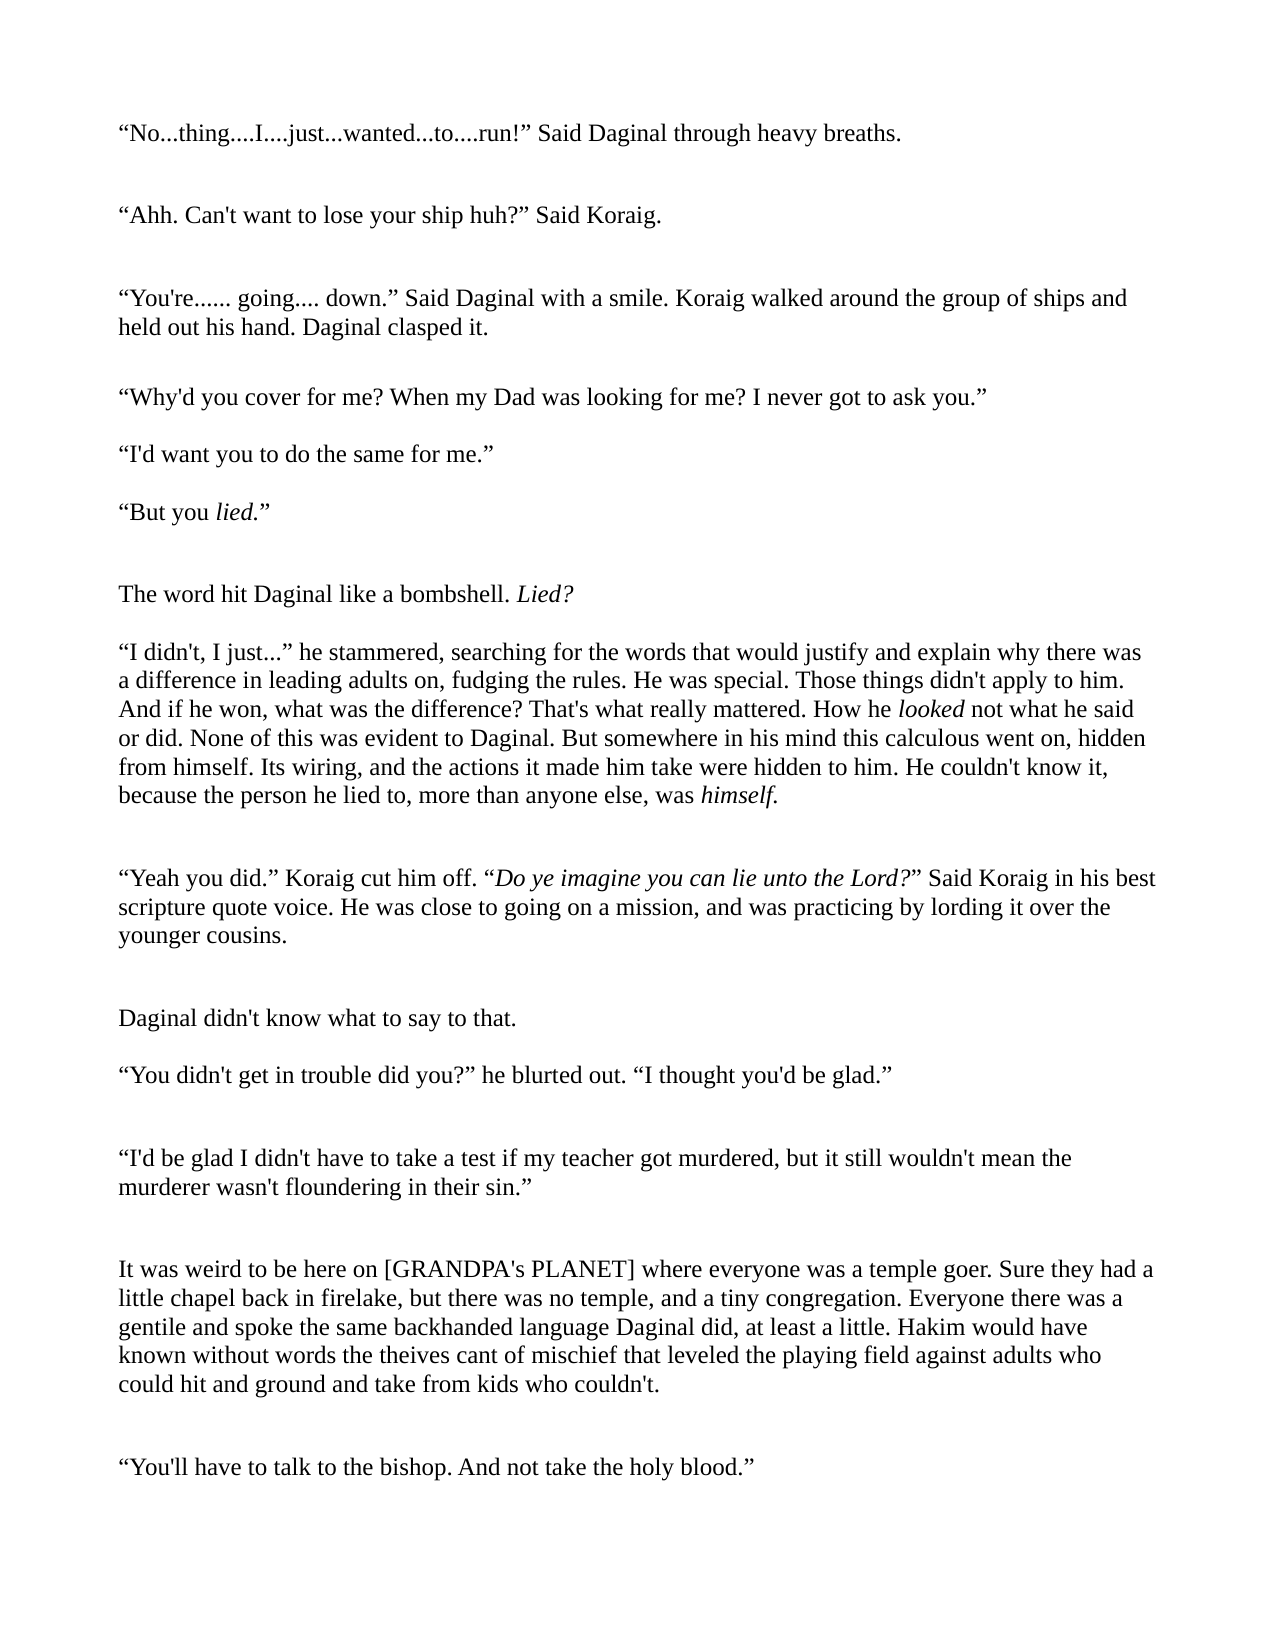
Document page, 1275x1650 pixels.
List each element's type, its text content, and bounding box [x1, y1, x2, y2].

text “Why'd you cover for me? When my Dad was looking for me? I never got to ask you.” “I'd want you to do the same for me.” “But you lied.” [118, 353, 1157, 526]
text “No...thing....I....just...wanted...to....run!” Said Daginal through heavy breaths. [118, 118, 1157, 147]
text “Ahh. Can't want to lose your ship huh?” Said Koraig. [118, 201, 1157, 229]
text The word hit Daginal like a bombshell. Lied? “I didn't, I just...” he stammered, searching for the words that would justify and explain why there was a difference in leading adults on, fudging the rules. He was special. Those things didn't apply to him. And if he won, what was the difference? That's what really mattered. How he looked not what he said or did. None of this was evident to Daginal. But somewhere in his mind this calculous went on, hidden from himself. Its wiring, and the actions it made him take were hidden to him. He couldn't know it, because the person he lied to, more than anyone else, was himself. [118, 579, 1157, 809]
text Daginal didn't know what to say to that. “You didn't get in trouble did you?” he blurted out. “I thought you'd be glad.” [118, 1003, 1157, 1089]
text “You'll have to talk to the bishop. And not take the holy blood.” [118, 1452, 1157, 1509]
text It was weird to be here on [GRANDPA's PLANET] where everyone was a temple goer. Sure they had a little chapel back in firelake, but there was no temple, and a tiny congregation. Everyone there was a gentile and spoke the same backhanded language Daginal did, at least a little. Hakim would have known without words the theives cant of mischief that leveled the playing field against adults who could hit and ground and take from kids who couldn't. [118, 1254, 1157, 1398]
text “Yeah you did.” Koraig cut him off. “Do ye imagine you can lie unto the Lord?” Said Koraig in his best scripture quote voice. He was close to going on a mission, and was practicing by lording it over the younger cousins. [118, 863, 1157, 949]
text “I'd be glad I didn't have to take a test if my teacher got murdered, but it still wouldn't mean the murderer wasn't floundering in their sin.” [118, 1143, 1157, 1201]
text “You're...... going.... down.” Said Daginal with a smile. Koraig walked around the group of ships and held out his hand. Daginal clasped it. [118, 283, 1157, 341]
